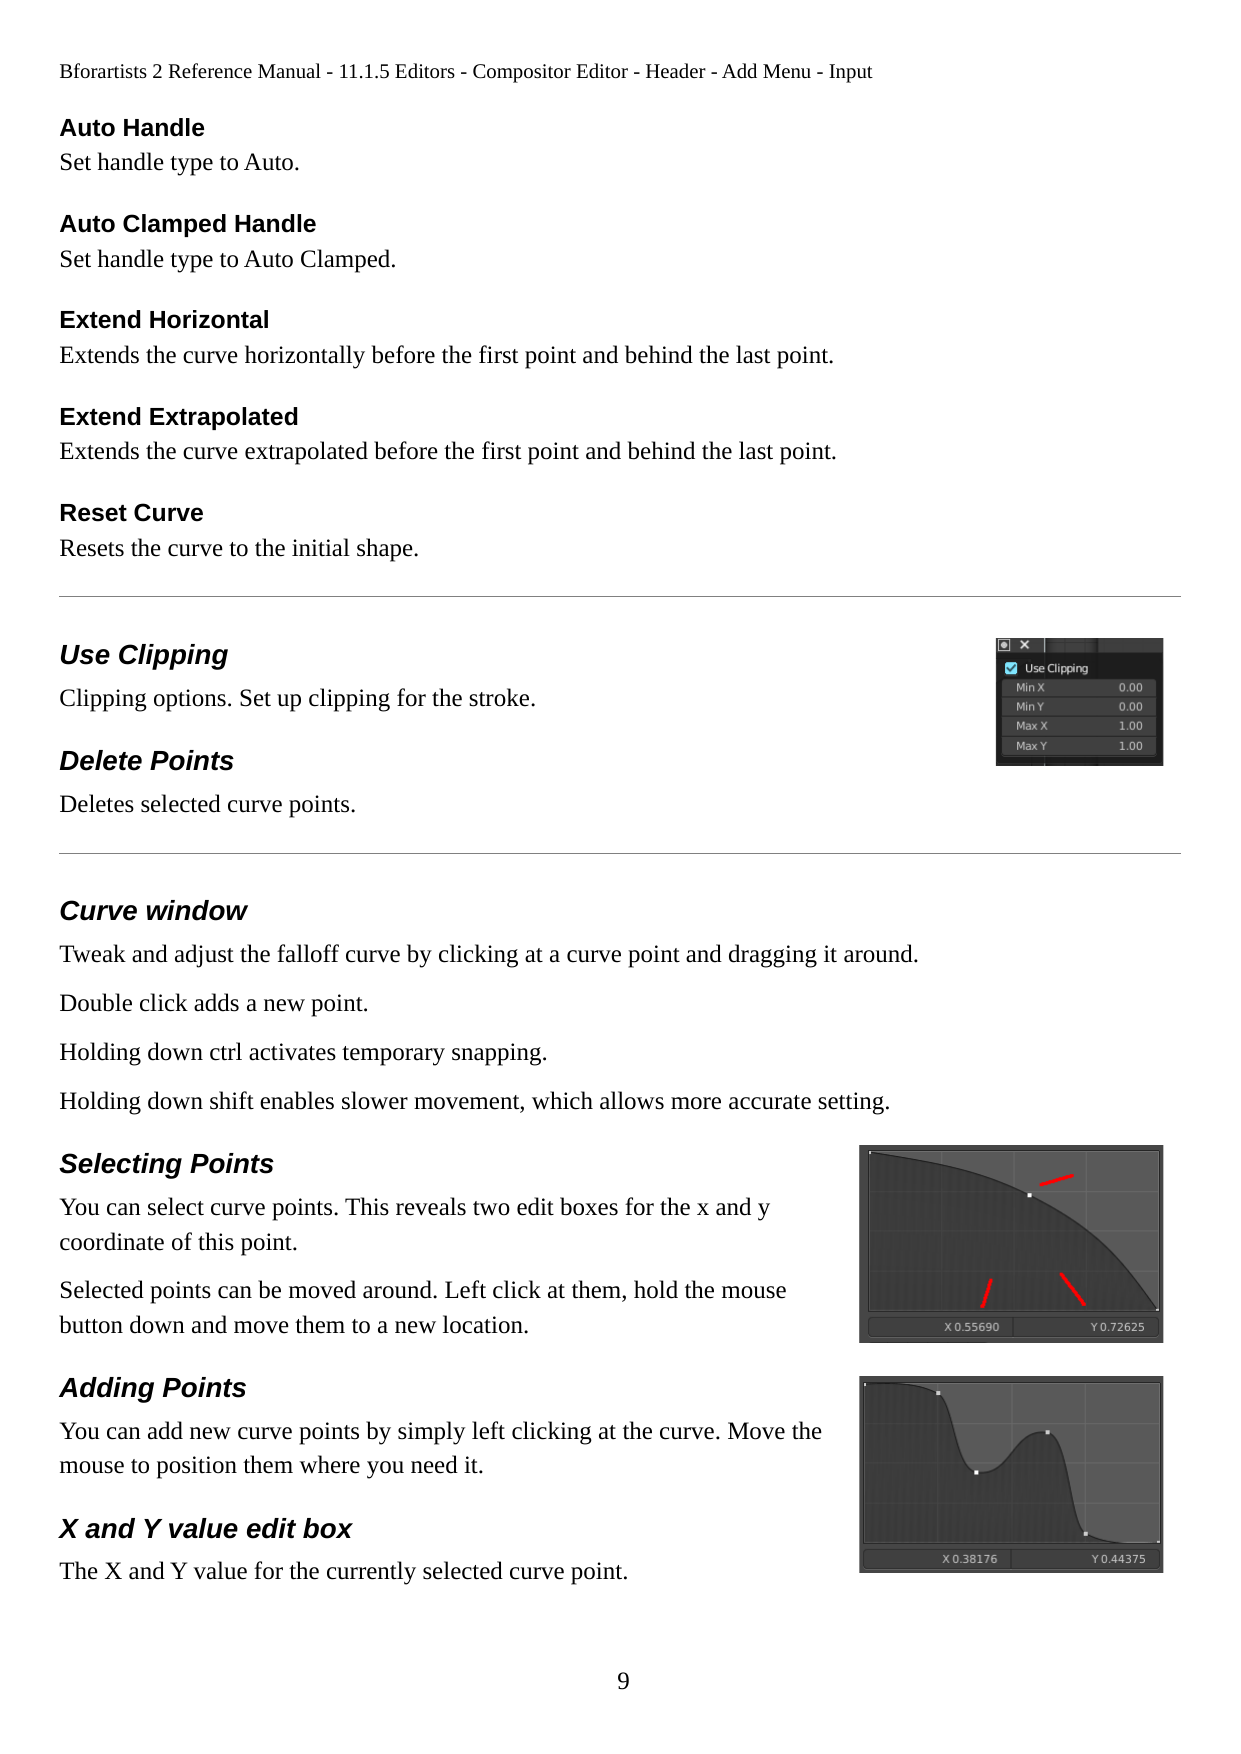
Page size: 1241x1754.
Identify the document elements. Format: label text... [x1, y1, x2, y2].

text You can add new curve points by simply left clicking at the curve. Move the mouse to position them where you need it. [59, 1416, 859, 1479]
subtitle Extend Horizontal [59, 305, 1181, 334]
subtitle Use Clipping [59, 638, 995, 670]
text Set handle type to Auto. [59, 147, 1181, 176]
subtitle Auto Clamped Handle [59, 209, 1181, 237]
subtitle Adding Points [59, 1372, 1181, 1403]
text Holding down shift enables slower movement, which allows more accurate setting. [59, 1086, 1181, 1115]
subtitle Extend Extrapolated [59, 402, 1181, 430]
subtitle Curve window [59, 894, 1181, 926]
picture [995, 638, 1164, 766]
text The X and Y value for the currently selected curve point. [59, 1556, 1181, 1585]
picture [859, 1376, 1164, 1573]
picture [859, 1145, 1164, 1343]
text Extends the curve extrapolated before the first point and behind the last point. [59, 436, 1181, 465]
text Extends the curve horizontally before the first point and behind the last point. [59, 340, 1181, 369]
subtitle Auto Handle [59, 113, 1181, 141]
text Double click adds a new point. [59, 988, 1181, 1017]
subtitle X and Y value edit box [59, 1512, 859, 1544]
subtitle Selecting Points [59, 1148, 859, 1179]
text You can select curve points. This reveals two edit boxes for the x and y coordinate of this point. [59, 1192, 859, 1255]
text Resets the curve to the initial shape. [59, 533, 1181, 562]
subtitle [1164, 1512, 1181, 1544]
text Holding down ctrl activates temporary snapping. [59, 1037, 1181, 1066]
text Tweak and adjust the falloff curve by clicking at a curve point and dragging it around. [59, 939, 1181, 968]
text Set handle type to Auto Clamped. [59, 244, 1181, 272]
text Deletes selected curve points. [59, 789, 1181, 818]
subtitle Delete Points [59, 744, 1181, 776]
text Clipping options. Set up clipping for the stroke. [59, 683, 995, 712]
text Selected points can be moved around. Left click at them, hold the mouse button down and move them to a new location. [59, 1276, 859, 1339]
subtitle Reset Curve [59, 498, 1181, 527]
subtitle [1164, 1148, 1181, 1179]
subtitle [1164, 638, 1181, 670]
